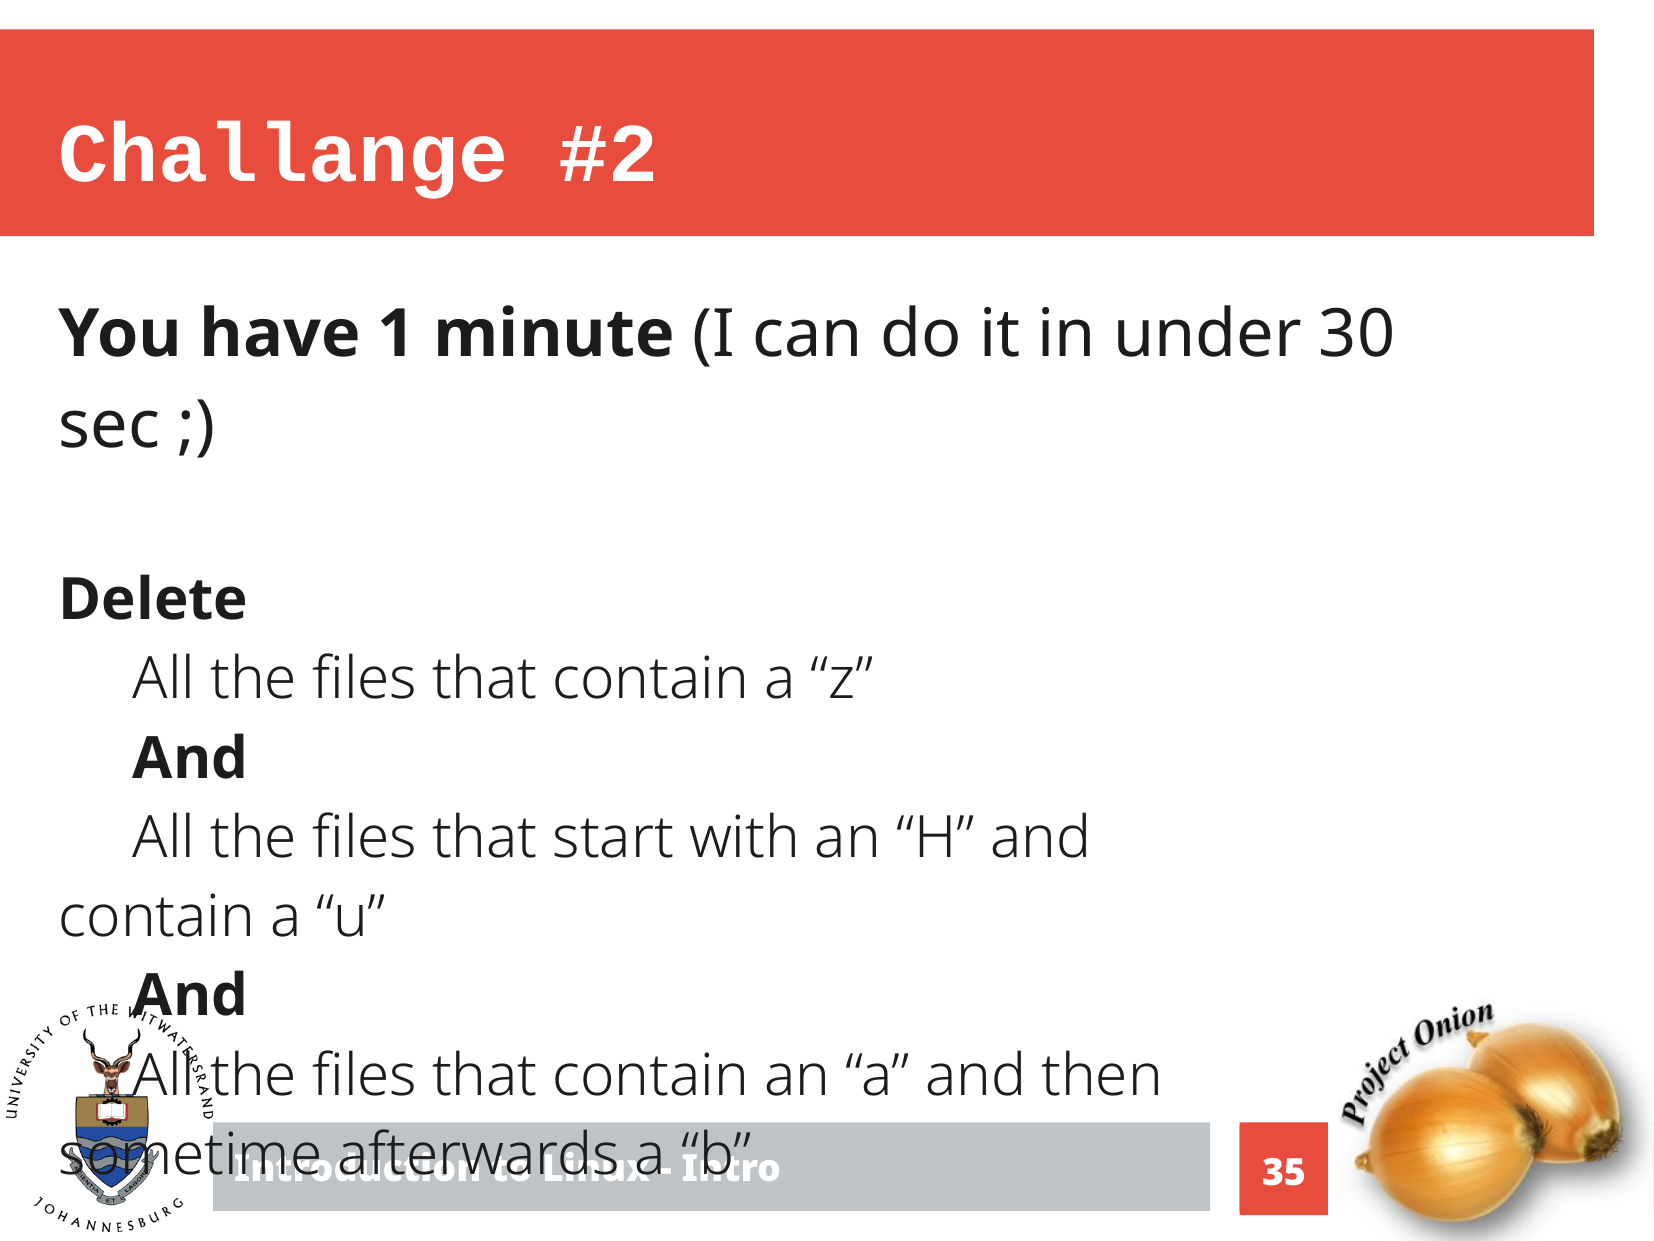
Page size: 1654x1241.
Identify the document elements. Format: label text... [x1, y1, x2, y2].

picture [1345, 4, 1653, 367]
picture [1328, 986, 1653, 1241]
picture [6, 1004, 213, 1232]
subtitle You have 1 minute (I can do it in under 30 sec ;) Delete All the files that contain a “z” And All the files that start with an “H” and contain a “u” And All the files that contain an “a” and then sometime afterwards a “b” [58, 285, 1565, 1054]
picture [142, 1058, 157, 1078]
title Challange #2 [58, 59, 1345, 207]
